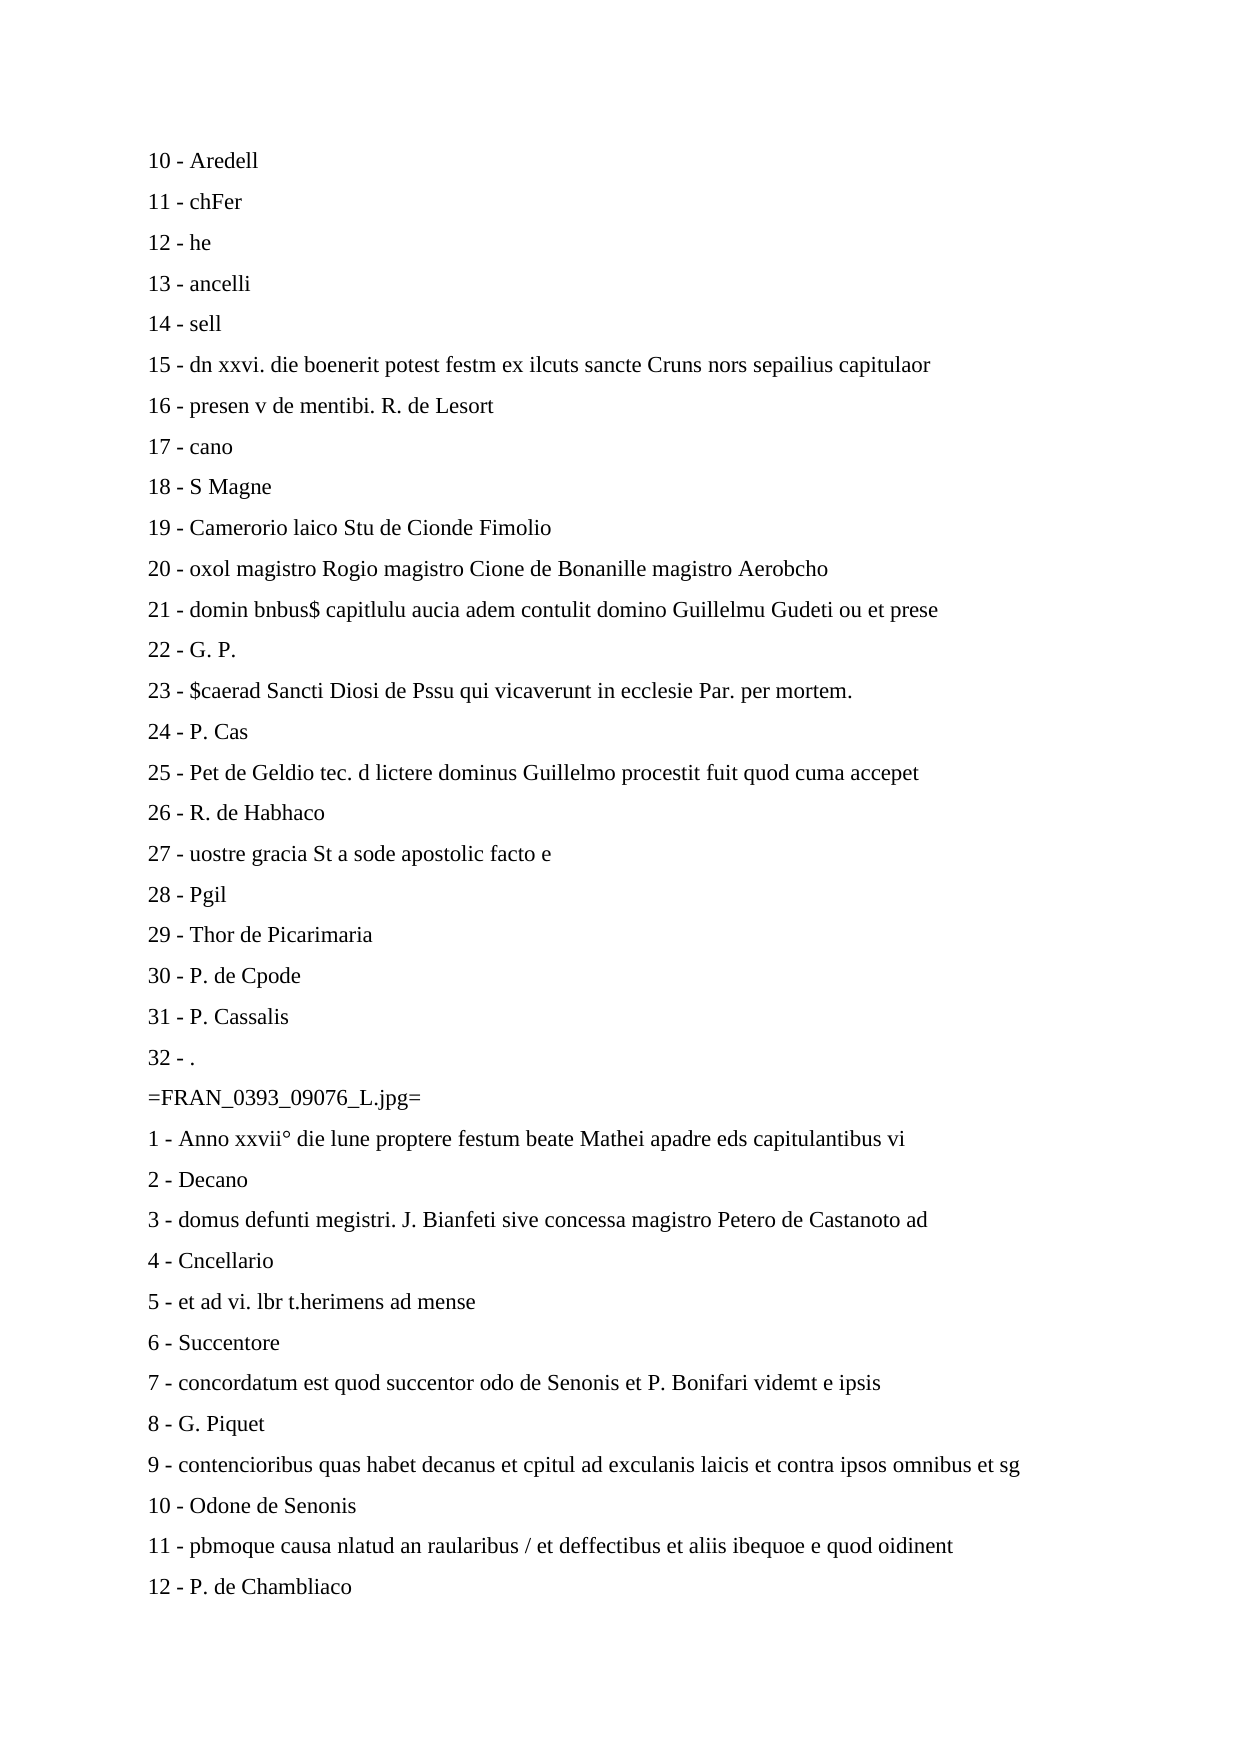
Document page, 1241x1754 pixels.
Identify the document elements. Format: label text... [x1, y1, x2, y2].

text 3 - domus defunti megistri. J. Bianfeti sive concessa magistro Petero de Castanoto ad [148, 1207, 1093, 1233]
text 11 - chFer [148, 188, 1093, 215]
text 29 - Thor de Picarimaria [148, 921, 1093, 948]
text 11 - pbmoque causa nlatud an raularibus / et deffectibus et aliis ibequoe e quod oidinent [148, 1532, 1093, 1559]
text 19 - Camerorio laico Stu de Cionde Fimolio [148, 514, 1093, 541]
text 10 - Odone de Senonis [148, 1492, 1093, 1518]
text 26 - R. de Habhaco [148, 799, 1093, 826]
text 31 - P. Cassalis [148, 1003, 1093, 1029]
text 27 - uostre gracia St a sode apostolic facto e [148, 840, 1093, 866]
text 12 - P. de Chambliaco [148, 1573, 1093, 1599]
text 2 - Decano [148, 1166, 1093, 1192]
text 17 - cano [148, 433, 1093, 459]
text 9 - contencioribus quas habet decanus et cpitul ad exculanis laicis et contra ipsos omnibus et sg [148, 1451, 1093, 1477]
text 6 - Succentore [148, 1329, 1093, 1355]
text 12 - he [148, 229, 1093, 255]
text 15 - dn xxvi. die boenerit potest festm ex ilcuts sancte Cruns nors sepailius capitulaor [148, 351, 1093, 378]
text 5 - et ad vi. lbr t.herimens ad mense [148, 1288, 1093, 1314]
text 32 - . [148, 1044, 1093, 1070]
text 30 - P. de Cpode [148, 962, 1093, 988]
text 4 - Cncellario [148, 1247, 1093, 1274]
text 16 - presen v de mentibi. R. de Lesort [148, 392, 1093, 418]
text 22 - G. P. [148, 636, 1093, 663]
text 18 - S Magne [148, 473, 1093, 500]
text 10 - Aredell [148, 148, 1093, 174]
text 24 - P. Cas [148, 718, 1093, 744]
text 14 - sell [148, 311, 1093, 337]
text 1 - Anno xxvii° die lune proptere festum beate Mathei apadre eds capitulantibus vi [148, 1125, 1093, 1151]
text 28 - Pgil [148, 881, 1093, 907]
text 20 - oxol magistro Rogio magistro Cione de Bonanille magistro Aerobcho [148, 555, 1093, 581]
text =FRAN_0393_09076_L.jpg= [148, 1084, 1093, 1111]
text 25 - Pet de Geldio tec. d lictere dominus Guillelmo procestit fuit quod cuma accepet [148, 758, 1093, 785]
text 8 - G. Piquet [148, 1410, 1093, 1437]
text 21 - domin bnbus$ capitlulu aucia adem contulit domino Guillelmu Gudeti ou et prese [148, 596, 1093, 622]
text 13 - ancelli [148, 270, 1093, 296]
text 7 - concordatum est quod succentor odo de Senonis et P. Bonifari videmt e ipsis [148, 1369, 1093, 1396]
text 23 - $caerad Sancti Diosi de Pssu qui vicaverunt in ecclesie Par. per mortem. [148, 677, 1093, 703]
